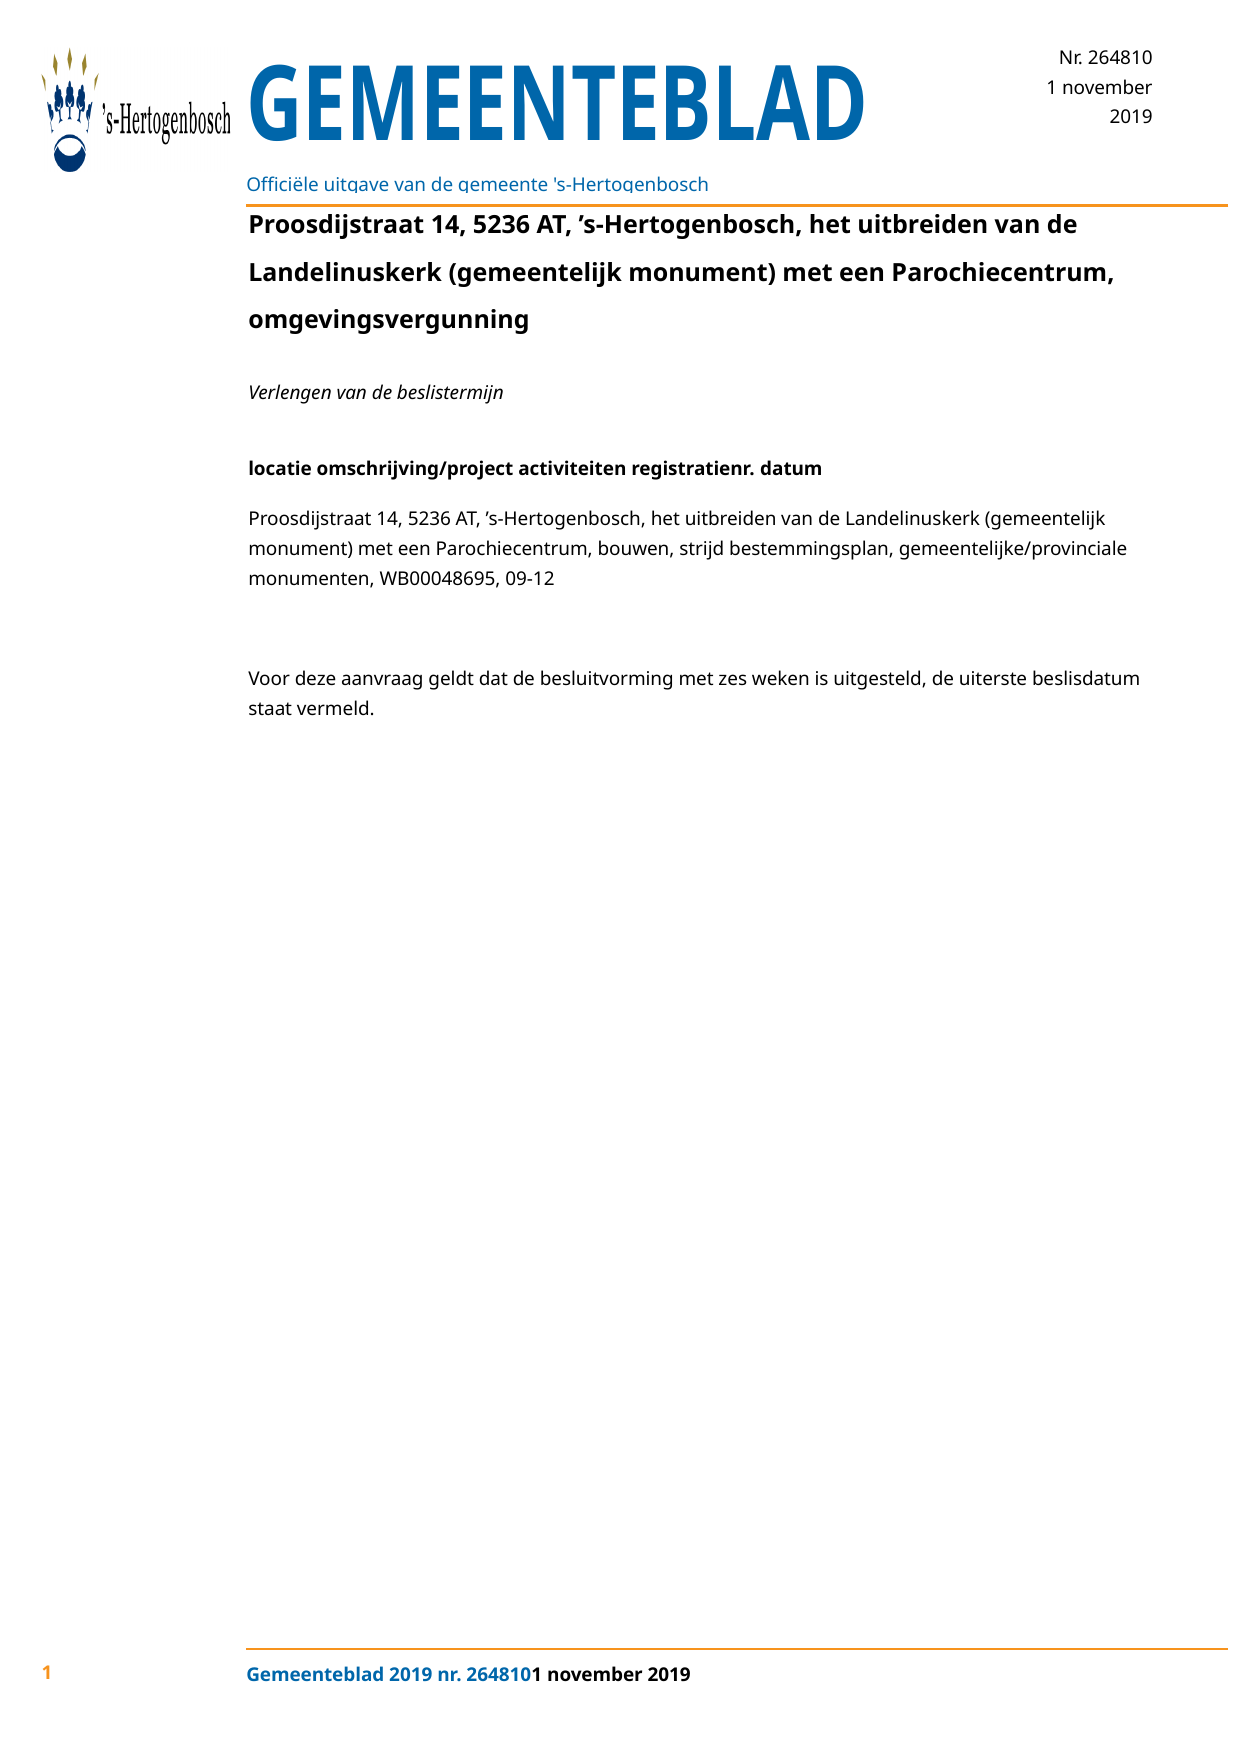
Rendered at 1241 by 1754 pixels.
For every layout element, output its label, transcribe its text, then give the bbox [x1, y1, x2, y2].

text Voor deze aanvraag geldt dat de besluitvorming met zes weken is uitgesteld, de uiterste beslisdatum staat vermeld. [248, 666, 1152, 721]
text Proosdijstraat 14, 5236 AT, ’s-Hertogenbosch, het uitbreiden van de Landelinuskerk (gemeentelijk monument) met een Parochiecentrum, omgevingsvergunning [248, 207, 1152, 336]
text Proosdijstraat 14, 5236 AT, ’s-Hertogenbosch, het uitbreiden van de Landelinuskerk (gemeentelijk monument) met een Parochiecentrum, bouwen, strijd bestemmingsplan, gemeentelijke/provinciale monumenten, WB00048695, 09-12 [248, 506, 1152, 591]
text locatie omschrijving/project activiteiten registratienr. datum [248, 455, 1152, 481]
text Verlengen van de beslistermijn [248, 379, 1152, 405]
picture [41, 47, 231, 172]
